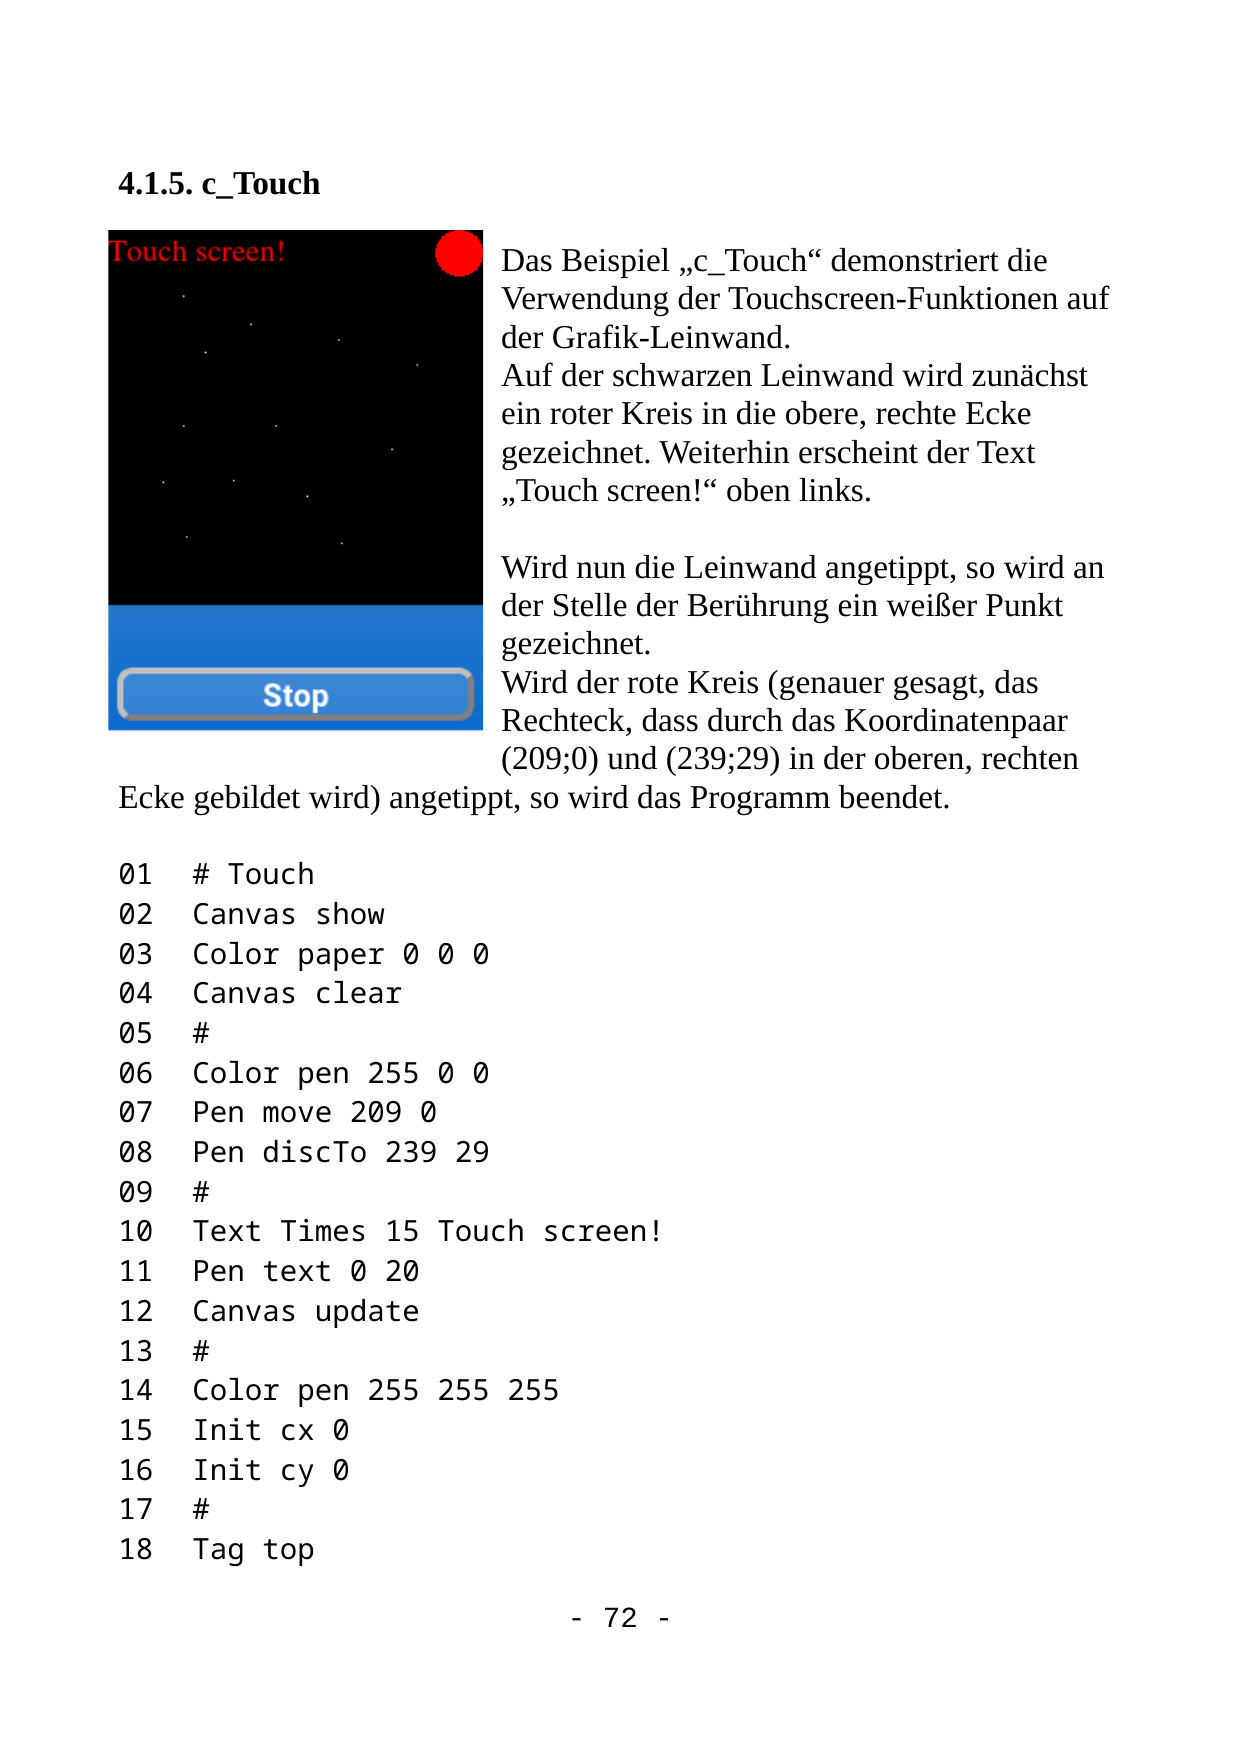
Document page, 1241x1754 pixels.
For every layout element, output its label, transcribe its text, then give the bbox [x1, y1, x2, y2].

text Das Beispiel „c_Touch“ demonstriert die Verwendung der Touchscreen-Funktionen auf der Grafik-Leinwand. [484, 240, 1122, 355]
picture [108, 230, 484, 732]
text Wird der rote Kreis (genauer gesagt, das Rechteck, dass durch das Koordinatenpaar (209;0) und (239;29) in der oberen, rechten Ecke gebildet wird) angetippt, so wird das Programm beendet. [118, 662, 1122, 815]
text 01 # Touch 02 Canvas show 03 Color paper 0 0 0 04 Canvas clear 05 # 06 Color pen 255 0 0 07 Pen move 209 0 08 Pen discTo 239 29 09 # 10 Text Times 15 Touch screen! 11 Pen text 0 20 12 Canvas update 13 # 14 Color pen 255 255 255 15 Init cx 0 16 Init cy 0 17 # 18 Tag top [118, 853, 1122, 1568]
text Auf der schwarzen Leinwand wird zunächst ein roter Kreis in die obere, rechte Ecke gezeichnet. Weiterhin erscheint der Text „Touch screen!“ oben links. [484, 355, 1122, 508]
text 4.1.5. c_Touch [118, 163, 1122, 202]
text Wird nun die Leinwand angetippt, so wird an der Stelle der Berührung ein weißer Punkt gezeichnet. [484, 547, 1122, 662]
